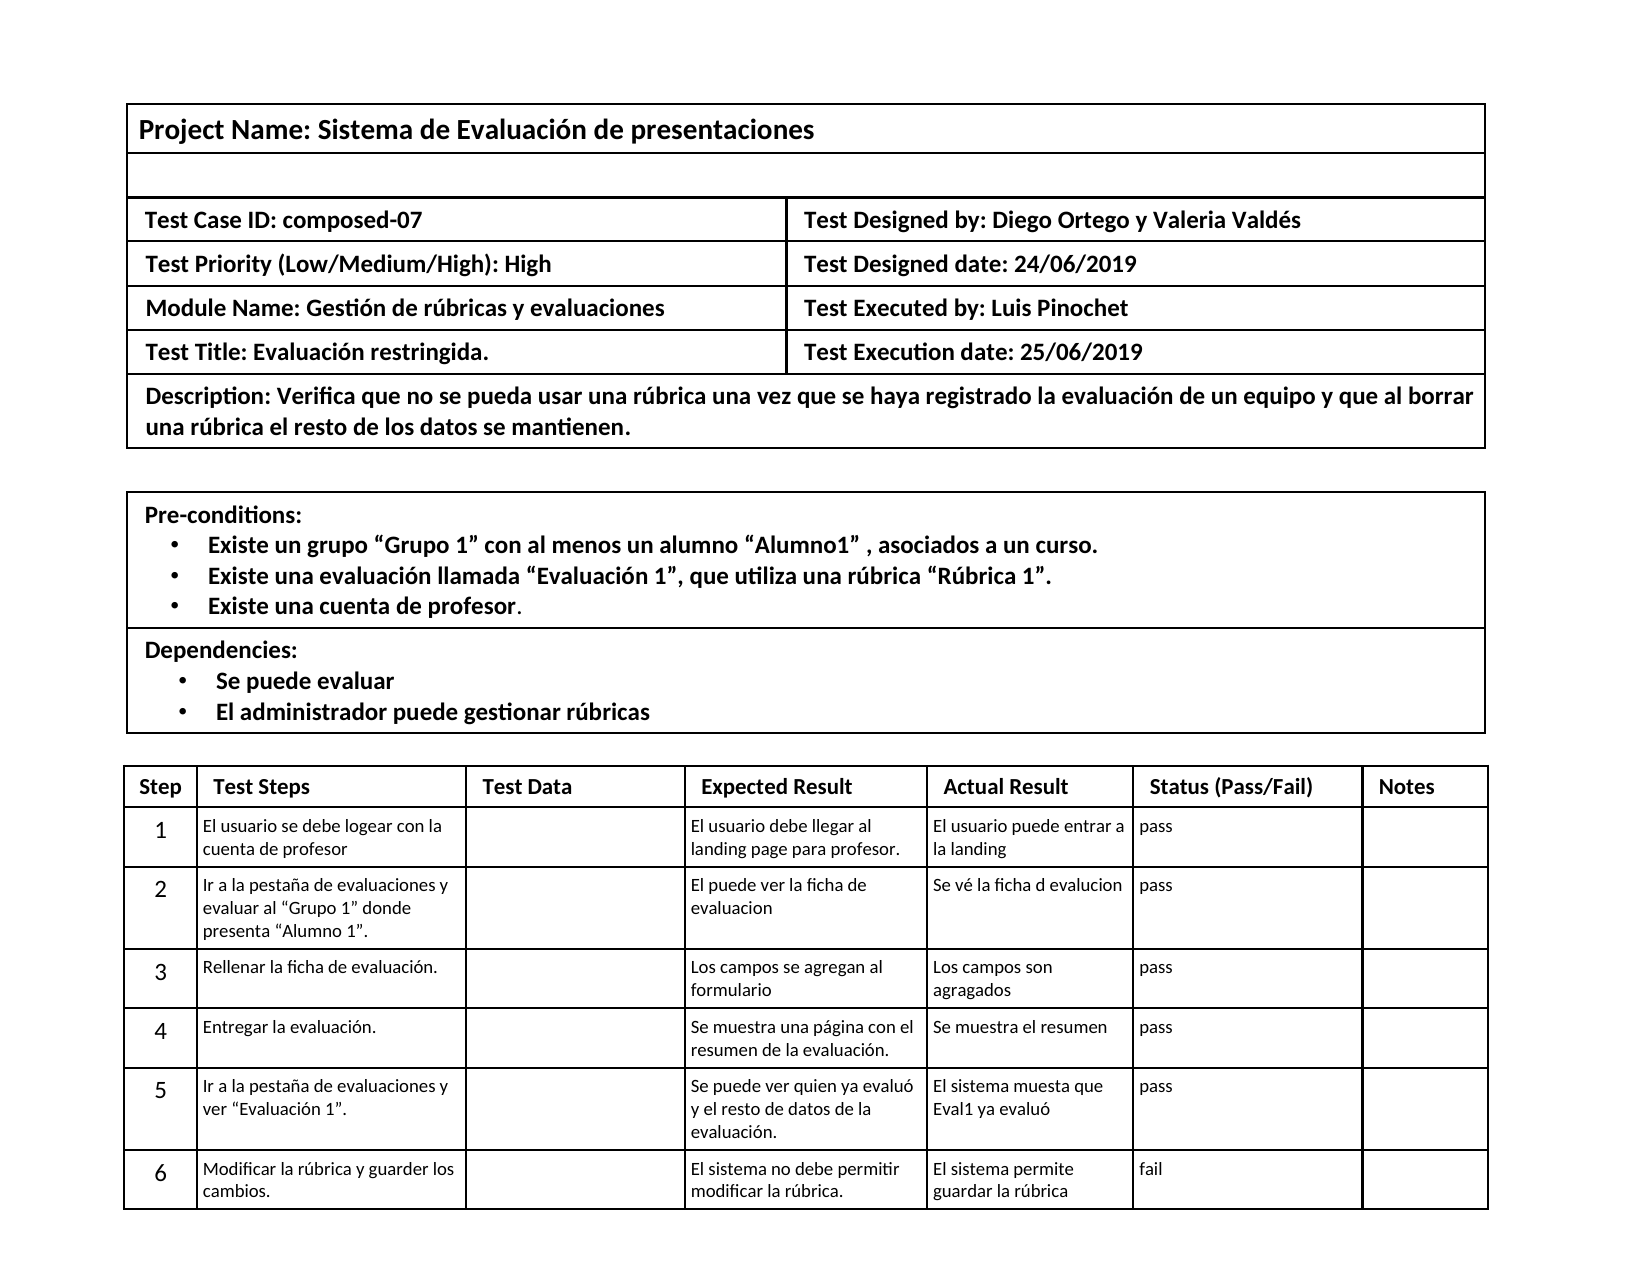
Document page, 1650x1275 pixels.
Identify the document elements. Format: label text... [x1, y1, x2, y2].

table_cell Module Name: Gestión de rúbricas y evaluaciones [128, 287, 785, 328]
table_cell Los campos son agragados [928, 950, 1132, 1007]
table_cell pass [1134, 950, 1361, 1007]
table_cell pass [1134, 1009, 1361, 1067]
table_cell Description: Verifica que no se pueda usar una rúbrica una vez que se haya registrado la evaluación de un equipo y que al borrar una rúbrica el resto de los datos se mantienen. [128, 375, 1484, 447]
table_cell [467, 808, 684, 866]
table_cell [128, 154, 1484, 196]
table_cell 5 [125, 1069, 196, 1149]
table_cell Entregar la evaluación. [198, 1009, 465, 1067]
table_cell Se puede ver quien ya evaluó y el resto de datos de la evaluación. [686, 1069, 926, 1149]
table_cell pass [1134, 808, 1361, 866]
table_cell Test Designed date: 24/06/2019 [788, 242, 1484, 284]
table_cell [1364, 868, 1487, 948]
table_cell pass [1134, 1069, 1361, 1149]
table_cell El sistema muesta que Eval1 ya evaluó [928, 1069, 1132, 1149]
table_cell Test Execution date: 25/06/2019 [788, 331, 1484, 373]
table_cell Dependencies: Se puede evaluar El administrador puede gestionar rúbricas [128, 629, 1484, 732]
table_header Notes [1364, 767, 1487, 806]
table_cell [127, 449, 1485, 491]
table_cell El puede ver la ficha de evaluacion [686, 868, 926, 948]
table_cell Se muestra el resumen [928, 1009, 1132, 1067]
table_cell Test Designed by: Diego Ortego y Valeria Valdés [788, 199, 1484, 240]
table_cell [467, 868, 684, 948]
table_cell 6 [125, 1151, 196, 1208]
table_cell 1 [125, 808, 196, 866]
table_cell Test Case ID: composed-07 [128, 199, 785, 240]
table_header Status (Pass/Fail) [1134, 767, 1361, 806]
table_cell pass [1134, 868, 1361, 948]
table_cell [467, 1069, 684, 1149]
table_header Actual Result [928, 767, 1132, 806]
table_header Project Name: Sistema de Evaluación de presentaciones [128, 105, 1484, 152]
table_cell Se muestra una página con el resumen de la evaluación. [686, 1009, 926, 1067]
table_cell El sistema no debe permitir modificar la rúbrica. [686, 1151, 926, 1208]
table_header Expected Result [686, 767, 926, 806]
table_header Test Steps [198, 767, 465, 806]
table_header Test Data [467, 767, 684, 806]
table_header Step [125, 767, 196, 806]
table_cell El usuario puede entrar a la landing [928, 808, 1132, 866]
table_cell [1364, 950, 1487, 1007]
table_cell [1364, 1009, 1487, 1067]
table_cell [1364, 1069, 1487, 1149]
table_cell Los campos se agregan al formulario [686, 950, 926, 1007]
table_cell Ir a la pestaña de evaluaciones y evaluar al “Grupo 1” donde presenta “Alumno 1”. [198, 868, 465, 948]
table_cell Test Executed by: Luis Pinochet [788, 287, 1484, 328]
table_cell Ir a la pestaña de evaluaciones y ver “Evaluación 1”. [198, 1069, 465, 1149]
table_cell fail [1134, 1151, 1361, 1208]
table_cell [467, 1151, 684, 1208]
table_cell Test Priority (Low/Medium/High): High [128, 242, 785, 284]
table_cell El usuario se debe logear con la cuenta de profesor [198, 808, 465, 866]
table_cell 4 [125, 1009, 196, 1067]
table_cell El usuario debe llegar al landing page para profesor. [686, 808, 926, 866]
table_cell [467, 950, 684, 1007]
table_cell Se vé la ficha d evalucion [928, 868, 1132, 948]
table_cell Pre-conditions: Existe un grupo “Grupo 1” con al menos un alumno “Alumno1” , asociados a un curso. Existe una evaluación llamada “Evaluación 1”, que utiliza una rúbrica “Rúbrica 1”. Existe una cuenta de profesor. [128, 493, 1484, 627]
table_cell [1364, 808, 1487, 866]
table_cell [1364, 1151, 1487, 1208]
table_cell Rellenar la ficha de evaluación. [198, 950, 465, 1007]
table_cell [467, 1009, 684, 1067]
table_cell 3 [125, 950, 196, 1007]
table_cell 2 [125, 868, 196, 948]
table_cell El sistema permite guardar la rúbrica [928, 1151, 1132, 1208]
table_cell Modificar la rúbrica y guarder los cambios. [198, 1151, 465, 1208]
table_cell Test Title: Evaluación restringida. [128, 331, 785, 373]
